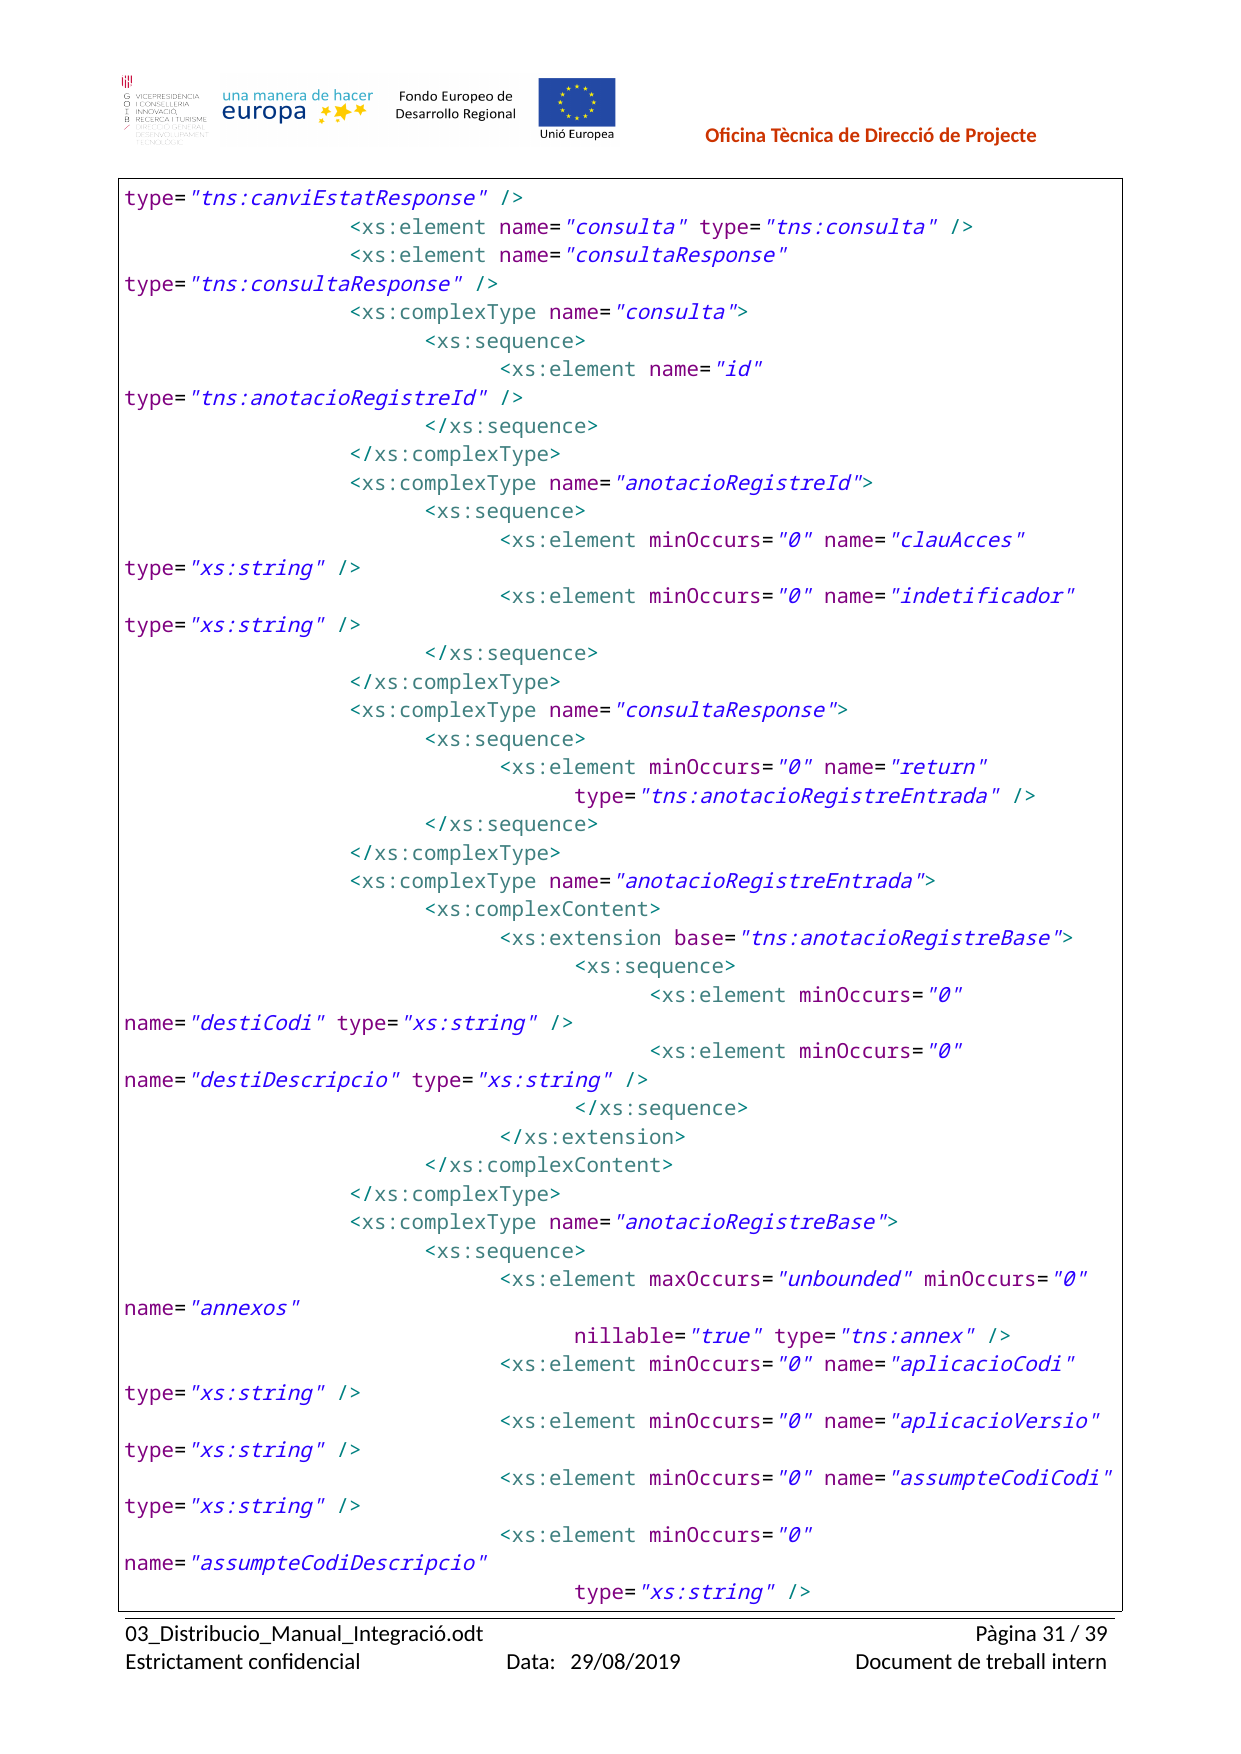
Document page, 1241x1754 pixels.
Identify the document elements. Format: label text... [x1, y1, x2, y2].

picture [219, 73, 621, 147]
table_header type="tns:canviEstatResponse" /> <xs:element name="consulta" type="tns:consulta" /> <xs:element name="consultaResponse" type="tns:consultaResponse" /> <xs:complexType name="consulta"> <xs:sequence> <xs:element name="id" type="tns:anotacioRegistreId" /> </xs:sequence> </xs:complexType> <xs:complexType name="anotacioRegistreId"> <xs:sequence> <xs:element minOccurs="0" name="clauAcces" type="xs:string" /> <xs:element minOccurs="0" name="indetificador" type="xs:string" /> </xs:sequence> </xs:complexType> <xs:complexType name="consultaResponse"> <xs:sequence> <xs:element minOccurs="0" name="return" type="tns:anotacioRegistreEntrada" /> </xs:sequence> </xs:complexType> <xs:complexType name="anotacioRegistreEntrada"> <xs:complexContent> <xs:extension base="tns:anotacioRegistreBase"> <xs:sequence> <xs:element minOccurs="0" name="destiCodi" type="xs:string" /> <xs:element minOccurs="0" name="destiDescripcio" type="xs:string" /> </xs:sequence> </xs:extension> </xs:complexContent> </xs:complexType> <xs:complexType name="anotacioRegistreBase"> <xs:sequence> <xs:element maxOccurs="unbounded" minOccurs="0" name="annexos" nillable="true" type="tns:annex" /> <xs:element minOccurs="0" name="aplicacioCodi" type="xs:string" /> <xs:element minOccurs="0" name="aplicacioVersio" type="xs:string" /> <xs:element minOccurs="0" name="assumpteCodiCodi" type="xs:string" /> <xs:element minOccurs="0" name="assumpteCodiDescripcio" type="xs:string" /> [119, 179, 1122, 1611]
picture [118, 73, 213, 147]
